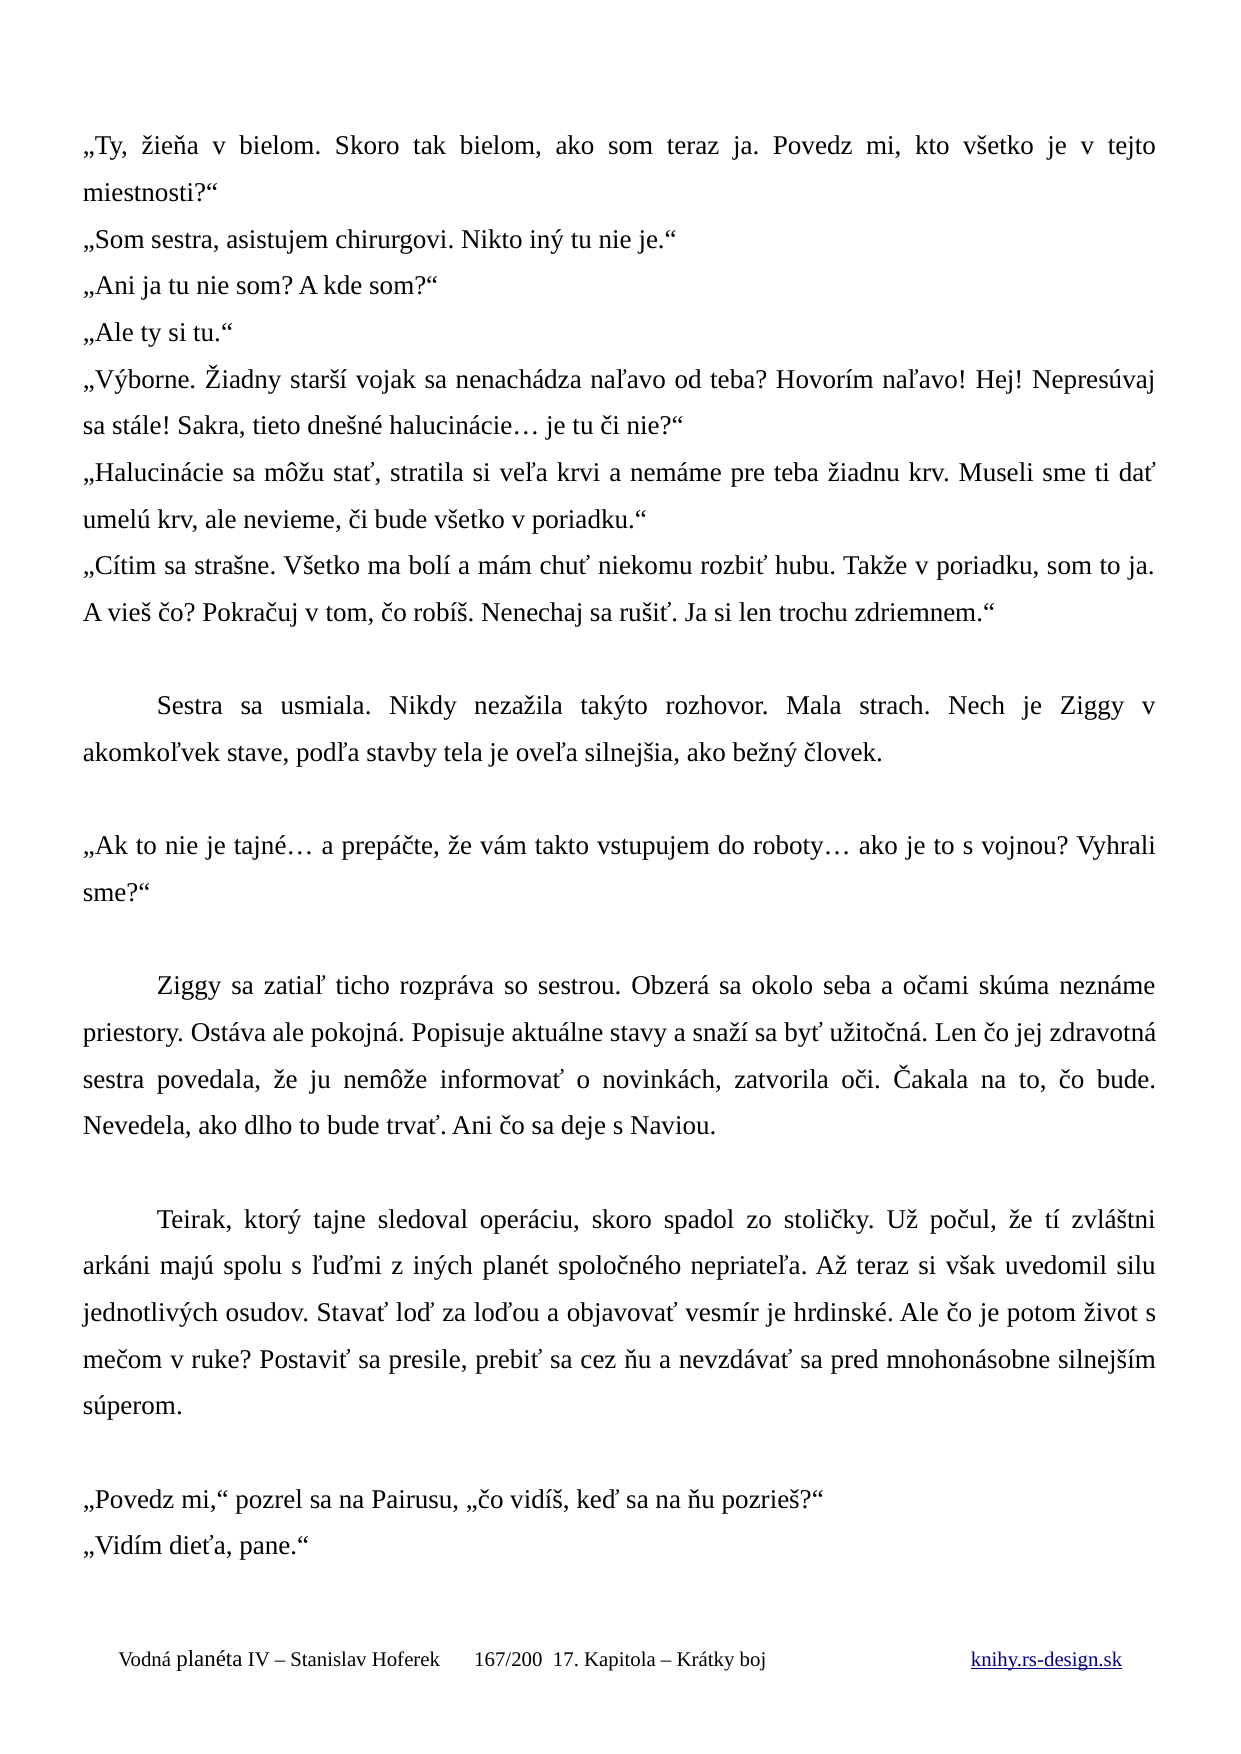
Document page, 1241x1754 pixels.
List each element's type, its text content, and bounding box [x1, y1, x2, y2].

text „Ty, žieňa v bielom. Skoro tak bielom, ako som teraz ja. Povedz mi, kto všetko je v tejto miestnosti?“ [83, 129, 1157, 207]
text „Cítim sa strašne. Všetko ma bolí a mám chuť niekomu rozbiť hubu. Takže v poriadku, som to ja. A vieš čo? Pokračuj v tom, čo robíš. Nenechaj sa rušiť. Ja si len trochu zdriemnem.“ [83, 549, 1157, 627]
text Sestra sa usmiala. Nikdy nezažila takýto rozhovor. Mala strach. Nech je Ziggy v akomkoľvek stave, podľa stavby tela je oveľa silnejšia, ako bežný človek. [83, 689, 1157, 767]
text „Som sestra, asistujem chirurgovi. Nikto iný tu nie je.“ [83, 223, 1157, 254]
text „Halucinácie sa môžu stať, stratila si veľa krvi a nemáme pre teba žiadnu krv. Museli sme ti dať umelú krv, ale nevieme, či bude všetko v poriadku.“ [83, 456, 1157, 534]
text „Ale ty si tu.“ [83, 316, 1157, 347]
text „Výborne. Žiadny starší vojak sa nenachádza naľavo od teba? Hovorím naľavo! Hej! Nepresúvaj sa stále! Sakra, tieto dnešné halucinácie… je tu či nie?“ [83, 363, 1157, 441]
text „Ak to nie je tajné… a prepáčte, že vám takto vstupujem do roboty… ako je to s vojnou? Vyhrali sme?“ [83, 829, 1157, 907]
text „Vidím dieťa, pane.“ [83, 1529, 1157, 1561]
text „Povedz mi,“ pozrel sa na Pairusu, „čo vidíš, keď sa na ňu pozrieš?“ [83, 1483, 1157, 1514]
text Ziggy sa zatiaľ ticho rozpráva so sestrou. Obzerá sa okolo seba a očami skúma neznáme priestory. Ostáva ale pokojná. Popisuje aktuálne stavy a snaží sa byť užitočná. Len čo jej zdravotná sestra povedala, že ju nemôže informovať o novinkách, zatvorila oči. Čakala na to, čo bude. Nevedela, ako dlho to bude trvať. Ani čo sa deje s Naviou. [83, 969, 1157, 1141]
text Teirak, ktorý tajne sledoval operáciu, skoro spadol zo stoličky. Už počul, že tí zvláštni arkáni majú spolu s ľuďmi z iných planét spoločného nepriateľa. Až teraz si však uvedomil silu jednotlivých osudov. Stavať loď za loďou a objavovať vesmír je hrdinské. Ale čo je potom život s mečom v ruke? Postaviť sa presile, prebiť sa cez ňu a nevzdávať sa pred mnohonásobne silnejším súperom. [83, 1203, 1157, 1421]
text „Ani ja tu nie som? A kde som?“ [83, 269, 1157, 301]
